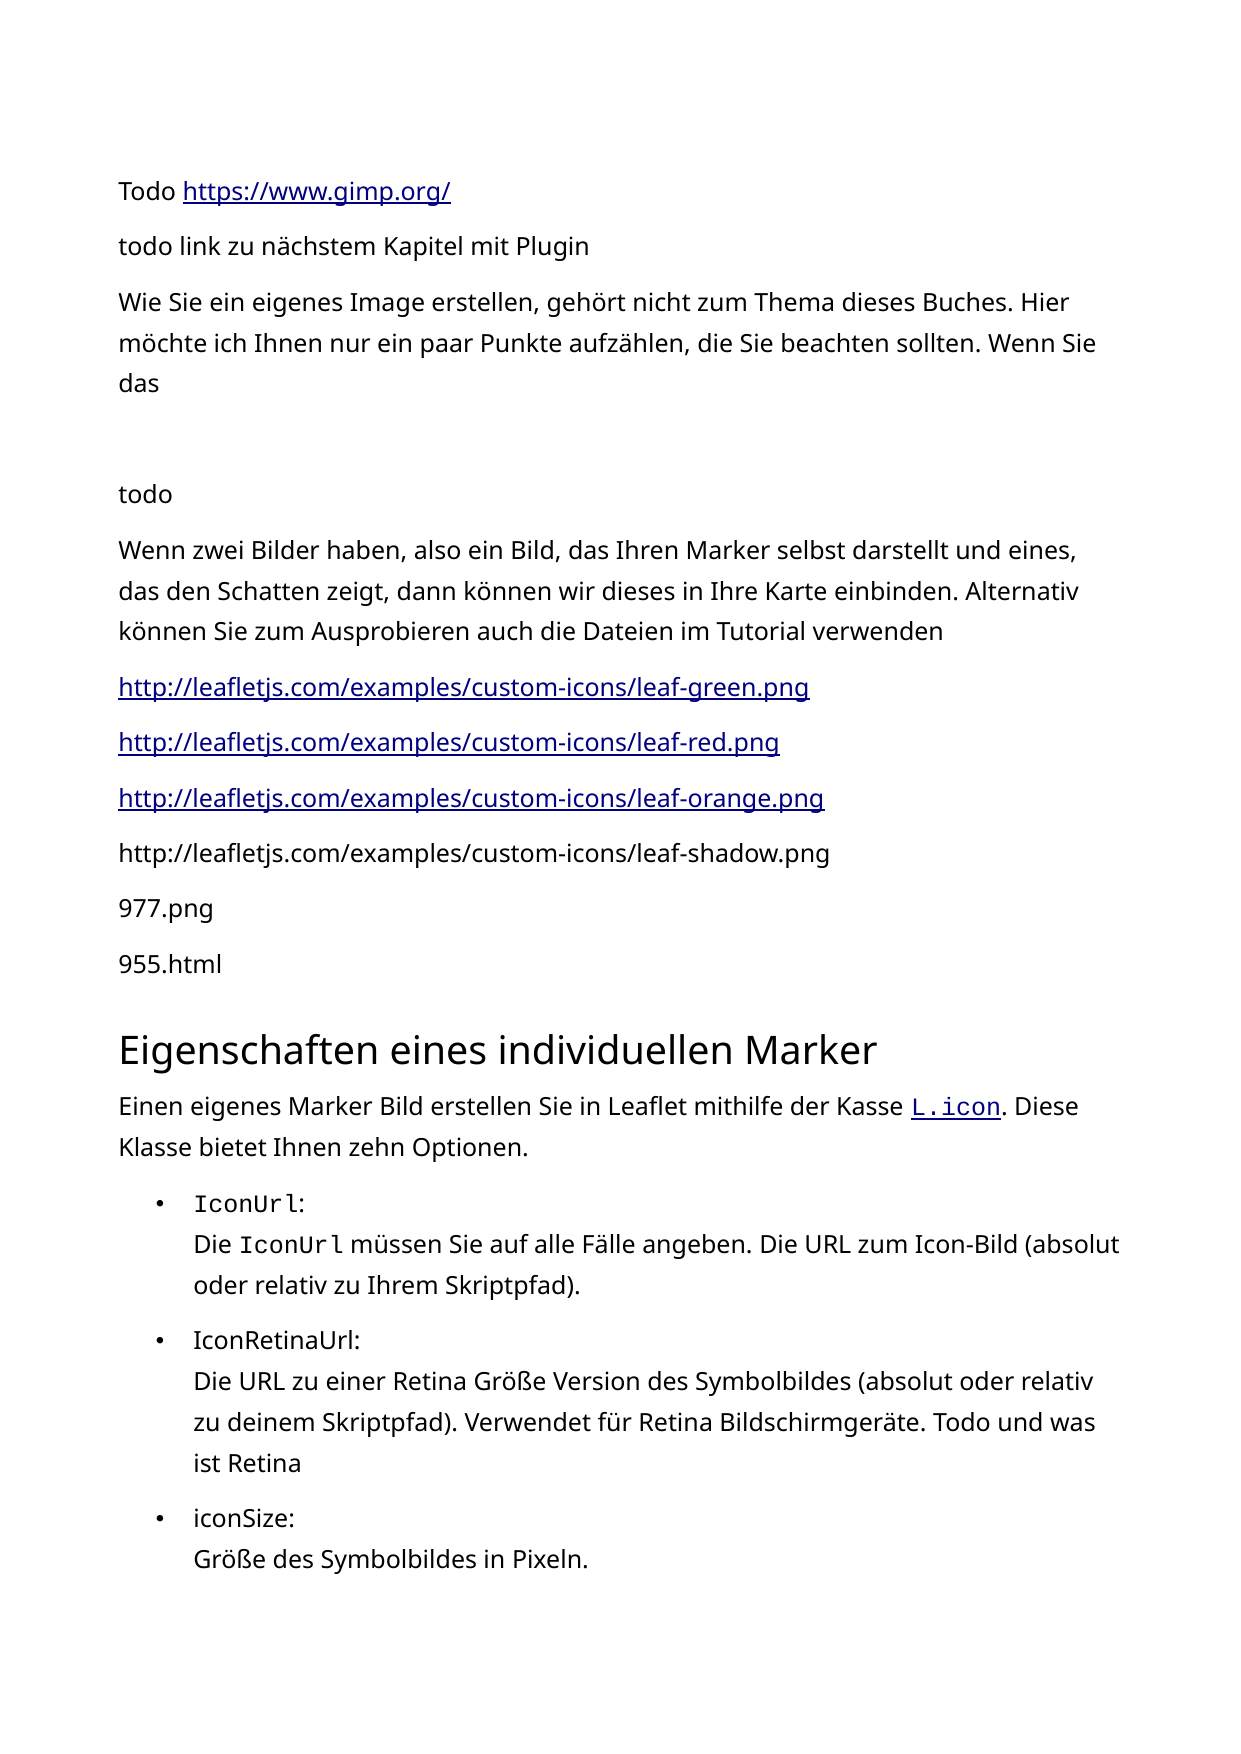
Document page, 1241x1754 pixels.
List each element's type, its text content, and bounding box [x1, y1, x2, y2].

text http://leafletjs.com/examples/custom-icons/leaf-green.png [118, 669, 1122, 703]
list IconRetinaUrl: Die URL zu einer Retina Größe Version des Symbolbildes (absolut oder relativ zu deinem Skriptpfad). Verwendet für Retina Bildschirmgeräte. Todo und was ist Retina [156, 1323, 1122, 1479]
list IconUrl: Die IconUrl müssen Sie auf alle Fälle angeben. Die URL zum Icon-Bild (absolut oder relativ zu Ihrem Skriptpfad). [156, 1185, 1122, 1301]
text todo [118, 477, 1122, 511]
text http://leafletjs.com/examples/custom-icons/leaf-shadow.png [118, 836, 1122, 870]
text Todo https://www.gimp.org/ [118, 173, 1122, 208]
text 955.html [118, 946, 1122, 981]
subtitle Eigenschaften eines individuellen Marker [118, 1023, 1122, 1076]
text todo link zu nächstem Kapitel mit Plugin [118, 229, 1122, 263]
text http://leafletjs.com/examples/custom-icons/leaf-orange.png [118, 780, 1122, 814]
text 977.png [118, 891, 1122, 925]
text Wenn zwei Bilder haben, also ein Bild, das Ihren Marker selbst darstellt und eines, das den Schatten zeigt, dann können wir dieses in Ihre Karte einbinden. Alternativ können Sie zum Ausprobieren auch die Dateien im Tutorial verwenden [118, 532, 1122, 648]
list iconSize: Größe des Symbolbildes in Pixeln. [156, 1501, 1122, 1576]
text Einen eigenes Marker Bild erstellen Sie in Leaflet mithilfe der Kasse L.icon. Diese Klasse bietet Ihnen zehn Optionen. [118, 1089, 1122, 1164]
text Wie Sie ein eigenes Image erstellen, gehört nicht zum Thema dieses Buches. Hier möchte ich Ihnen nur ein paar Punkte aufzählen, die Sie beachten sollten. Wenn Sie das [118, 284, 1122, 400]
text http://leafletjs.com/examples/custom-icons/leaf-red.png [118, 725, 1122, 759]
